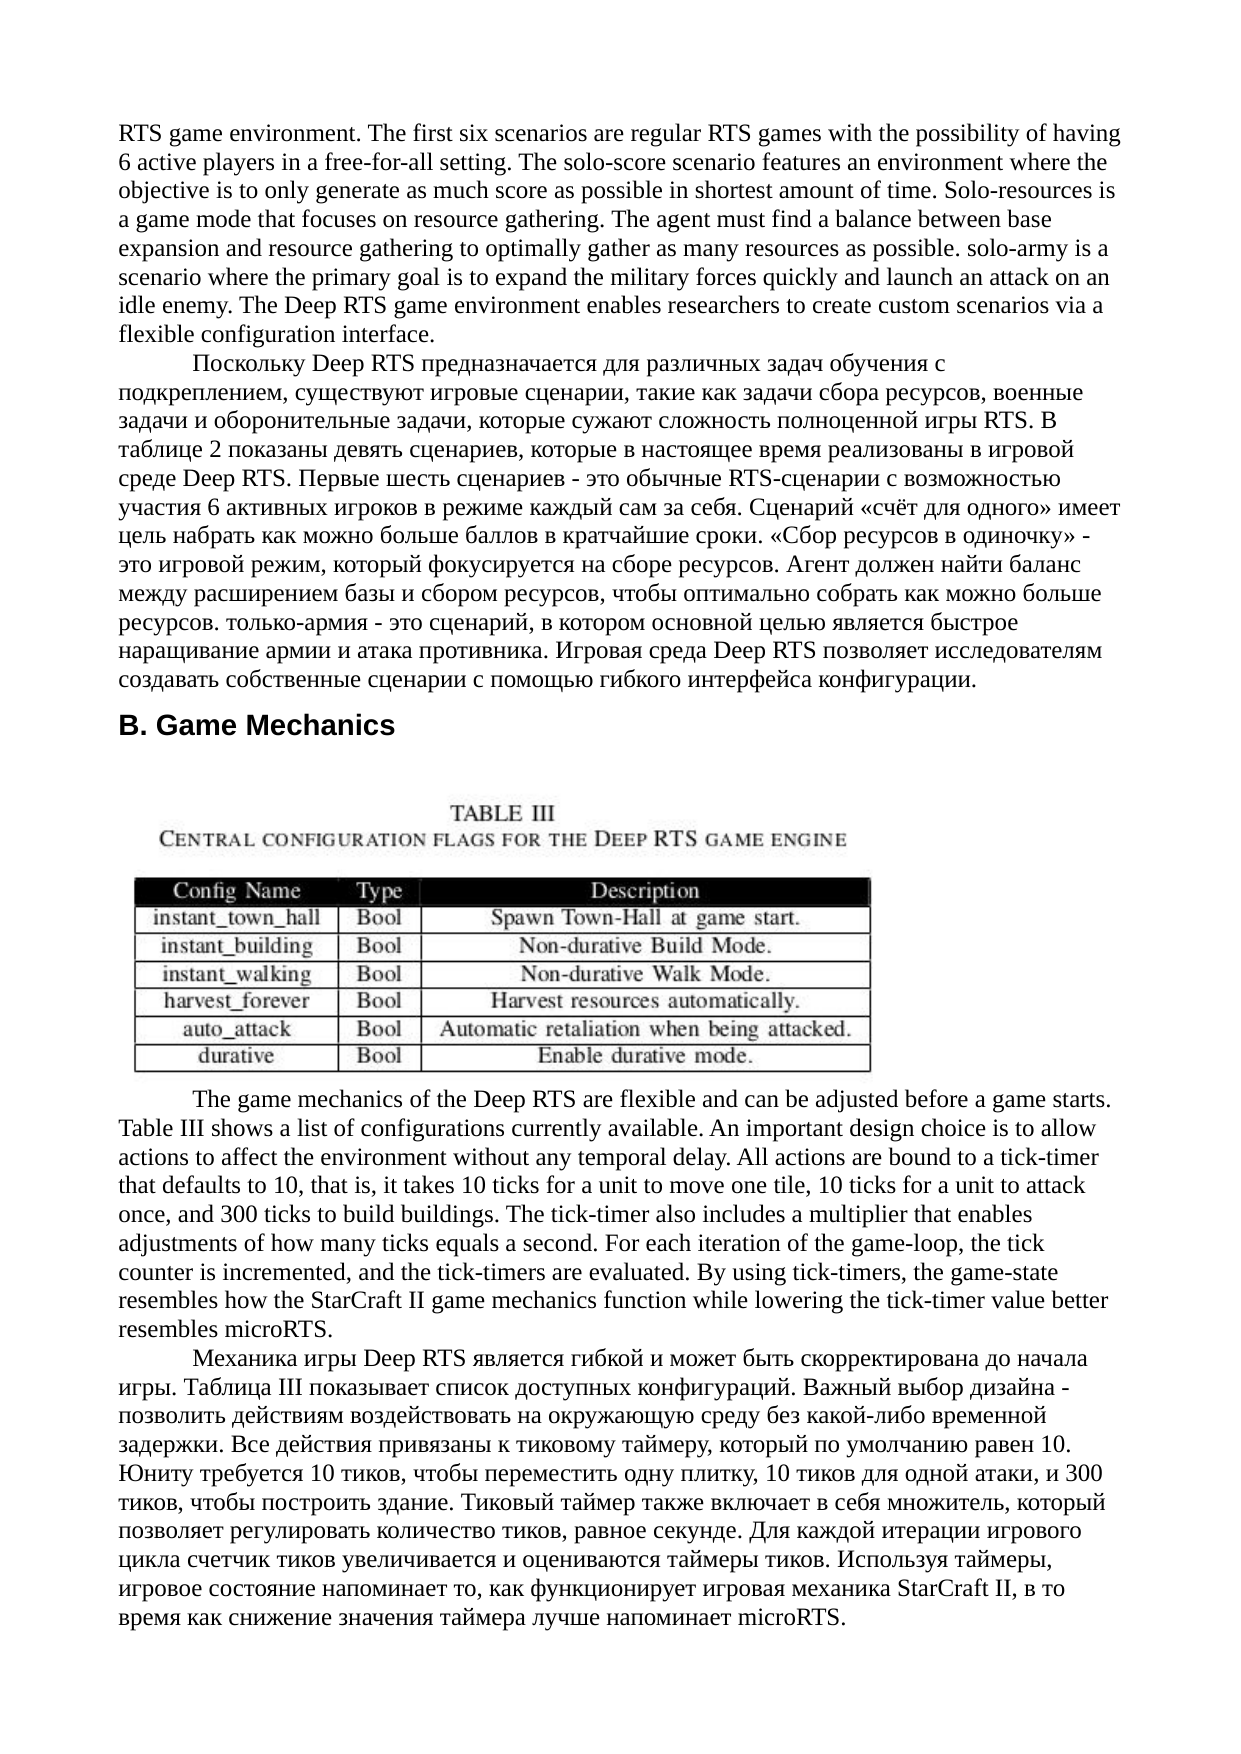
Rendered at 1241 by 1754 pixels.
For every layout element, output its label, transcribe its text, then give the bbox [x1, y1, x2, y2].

text The game mechanics of the Deep RTS are flexible and can be adjusted before a game starts. Table III shows a list of configurations currently available. An important design choice is to allow actions to affect the environment without any temporal delay. All actions are bound to a tick-timer that defaults to 10, that is, it takes 10 ticks for a unit to move one tile, 10 ticks for a unit to attack once, and 300 ticks to build buildings. The tick-timer also includes a multiplier that enables adjustments of how many ticks equals a second. For each iteration of the game-loop, the tick counter is incremented, and the tick-timers are evaluated. By using tick-timers, the game-state resembles how the StarCraft II game mechanics function while lowering the tick-timer value better resembles microRTS. [118, 1085, 1122, 1343]
text Поскольку Deep RTS предназначается для различных задач обучения с подкреплением, существуют игровые сценарии, такие как задачи сбора ресурсов, военные задачи и оборонительные задачи, которые сужают сложность полноценной игры RTS. В таблице 2 показаны девять сценариев, которые в настоящее время реализованы в игровой среде Deep RTS. Первые шесть сценариев - это обычные RTS-сценарии с возможностью участия 6 активных игроков в режиме каждый сам за себя. Сценарий «счёт для одного» имеет цель набрать как можно больше баллов в кратчайшие сроки. «Сбор ресурсов в одиночку» - это игровой режим, который фокусируется на сборе ресурсов. Агент должен найти баланс между расширением базы и сбором ресурсов, чтобы оптимально собрать как можно больше ресурсов. только-армия - это сценарий, в котором основной целью является быстрое наращивание армии и атака противника. Игровая среда Deep RTS позволяет исследователям создавать собственные сценарии с помощью гибкого интерфейса конфигурации. [118, 348, 1122, 693]
picture [122, 782, 887, 1085]
text RTS game environment. The first six scenarios are regular RTS games with the possibility of having 6 active players in a free-for-all setting. The solo-score scenario features an environment where the objective is to only generate as much score as possible in shortest amount of time. Solo-resources is a game mode that focuses on resource gathering. The agent must find a balance between base expansion and resource gathering to optimally gather as many resources as possible. solo-army is a scenario where the primary goal is to expand the military forces quickly and launch an attack on an idle enemy. The Deep RTS game environment enables researchers to create custom scenarios via a flexible configuration interface. [118, 118, 1122, 348]
subtitle B. Game Mechanics [118, 708, 1122, 741]
text Механика игры Deep RTS является гибкой и может быть скорректирована до начала игры. Таблица III показывает список доступных конфигураций. Важный выбор дизайна - позволить действиям воздействовать на окружающую среду без какой-либо временной задержки. Все действия привязаны к тиковому таймеру, который по умолчанию равен 10. Юниту требуется 10 тиков, чтобы переместить одну плитку, 10 тиков для одной атаки, и 300 тиков, чтобы построить здание. Тиковый таймер также включает в себя множитель, который позволяет регулировать количество тиков, равное секунде. Для каждой итерации игрового цикла счетчик тиков увеличивается и оцениваются таймеры тиков. Используя таймеры, игровое состояние напоминает то, как функционирует игровая механика StarCraft II, в то время как снижение значения таймера лучше напоминает microRTS. [118, 1343, 1122, 1631]
